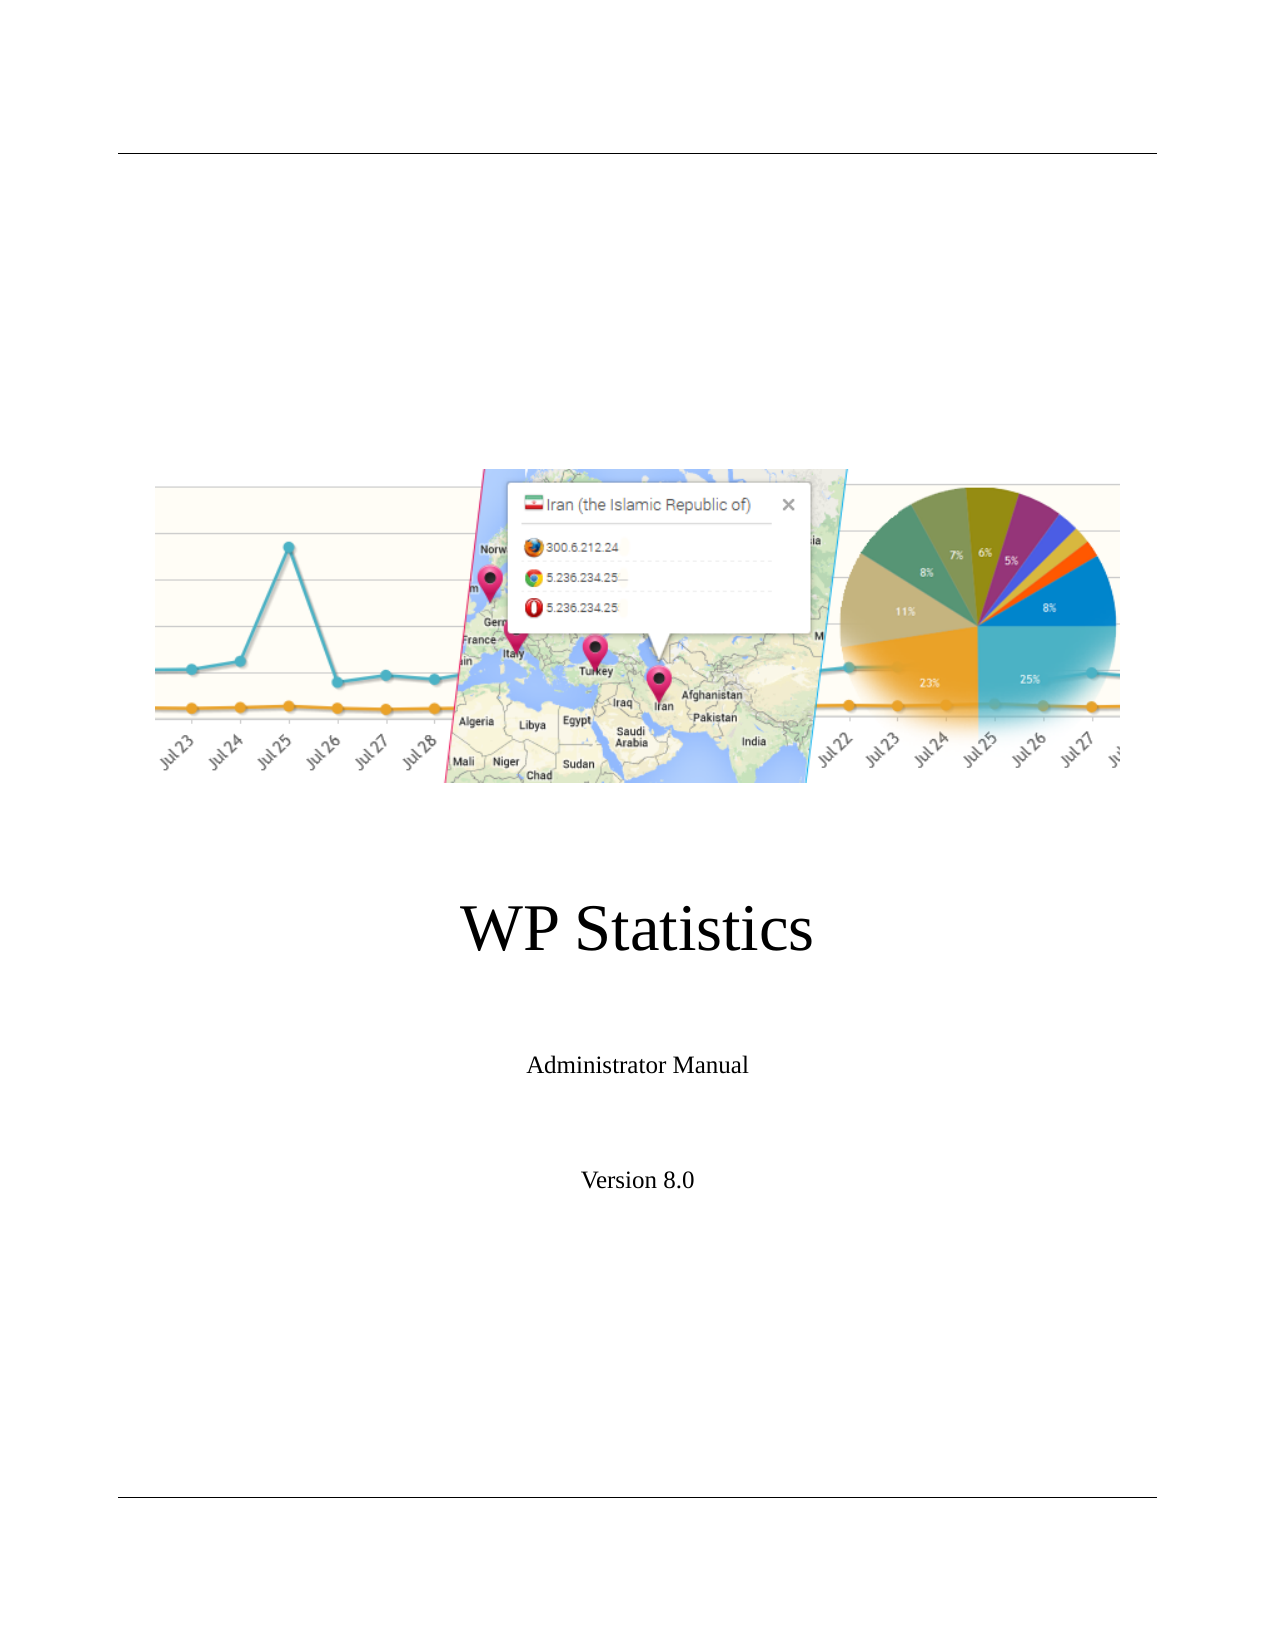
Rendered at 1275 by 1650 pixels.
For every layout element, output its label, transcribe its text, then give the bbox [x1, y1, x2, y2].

text Administrator Manual [118, 1051, 1157, 1079]
picture [155, 469, 1120, 783]
text WP Statistics [118, 888, 1157, 964]
text Version 8.0 [118, 1166, 1157, 1194]
